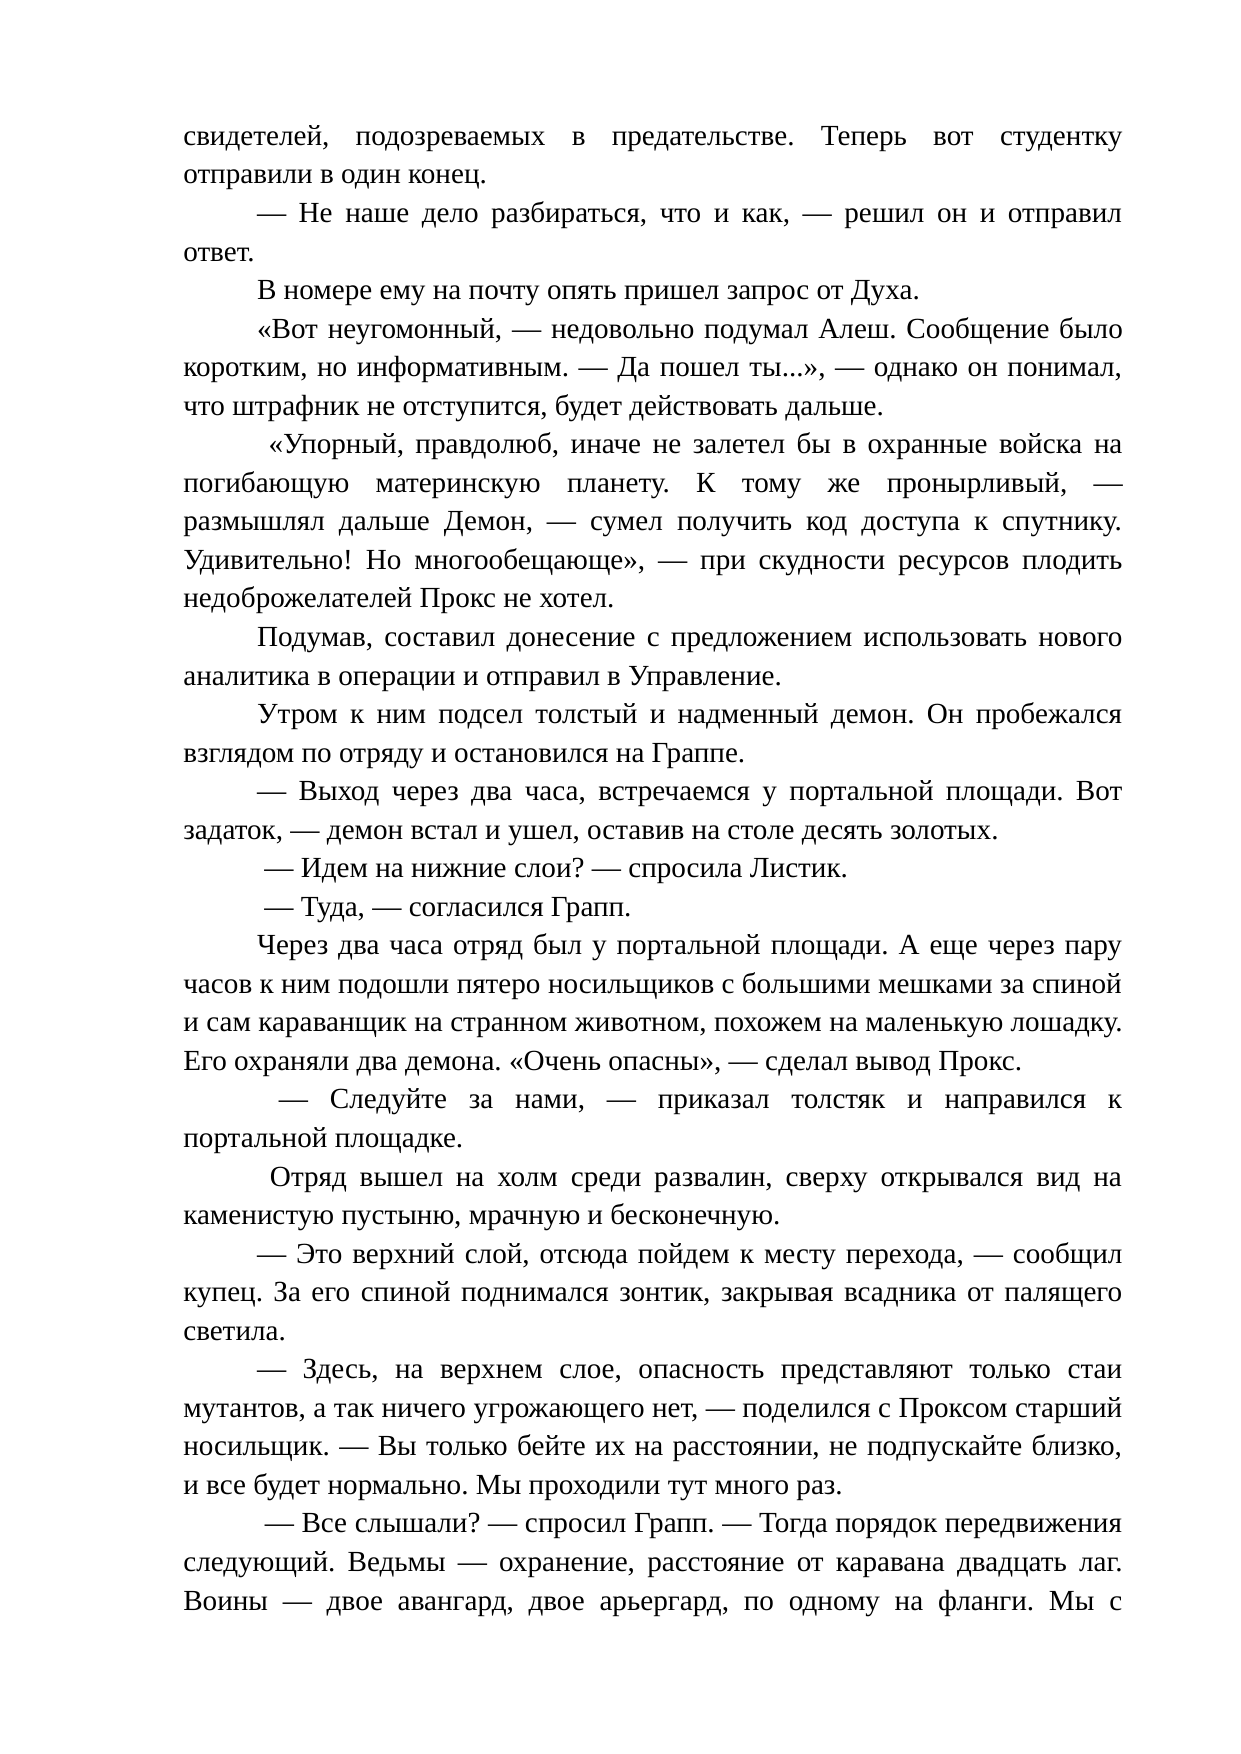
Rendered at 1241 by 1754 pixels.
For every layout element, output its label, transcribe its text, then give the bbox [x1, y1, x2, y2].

text Через два часа отряд был у портальной площади. А еще через пару часов к ним подошли пятеро носильщиков с большими мешками за спиной и сам караванщик на странном животном, похожем на маленькую лошадку. Его охраняли два демона. «Очень опасны», — сделал вывод Прокс. [183, 927, 1123, 1077]
text «Упорный, правдолюб, иначе не залетел бы в охранные войска на погибающую материнскую планету. К тому же пронырливый, — размышлял дальше Демон, — сумел получить код доступа к спутнику. Удивительно! Но многообещающе», — при скудности ресурсов плодить недоброжелателей Прокс не хотел. [183, 426, 1123, 614]
text — Следуйте за нами, — приказал толстяк и направился к портальной площадке. [183, 1082, 1123, 1154]
text — Выход через два часа, встречаемся у портальной площади. Вот задаток, — демон встал и ушел, оставив на столе десять золотых. [183, 773, 1123, 845]
text — Все слышали? — спросил Грапп. — Тогда порядок передвижения следующий. Ведьмы — охранение, расстояние от каравана двадцать лаг. Воины — двое авангард, двое арьергард, по одному на фланги. Мы с [183, 1506, 1123, 1616]
text Утром к ним подсел толстый и надменный демон. Он пробежался взглядом по отряду и остановился на Граппе. [183, 696, 1123, 768]
text «Вот неугомонный, — недовольно подумал Алеш. Сообщение было коротким, но информативным. — Да пошел ты...», — однако он понимал, что штрафник не отступится, будет действовать дальше. [183, 311, 1123, 421]
text — Туда, — согласился Грапп. [183, 889, 1123, 922]
text — Это верхний слой, отсюда пойдем к месту перехода, — сообщил купец. За его спиной поднимался зонтик, закрывая всадника от палящего светила. [183, 1236, 1123, 1346]
text — Идем на нижние слои? — спросила Листик. [183, 850, 1123, 884]
text — Не наше дело разбираться, что и как, — решил он и отправил ответ. [183, 195, 1123, 267]
text свидетелей, подозреваемых в предательстве. Теперь вот студентку отправили в один конец. [183, 118, 1123, 190]
text — Здесь, на верхнем слое, опасность представляют только стаи мутантов, а так ничего угрожающего нет, — поделился с Проксом старший носильщик. — Вы только бейте их на расстоянии, не подпускайте близко, и все будет нормально. Мы проходили тут много раз. [183, 1351, 1123, 1501]
text Подумав, составил донесение с предложением использовать нового аналитика в операции и отправил в Управление. [183, 619, 1123, 691]
text В номере ему на почту опять пришел запрос от Духа. [183, 272, 1123, 306]
text Отряд вышел на холм среди развалин, сверху открывался вид на каменистую пустыню, мрачную и бесконечную. [183, 1159, 1123, 1231]
